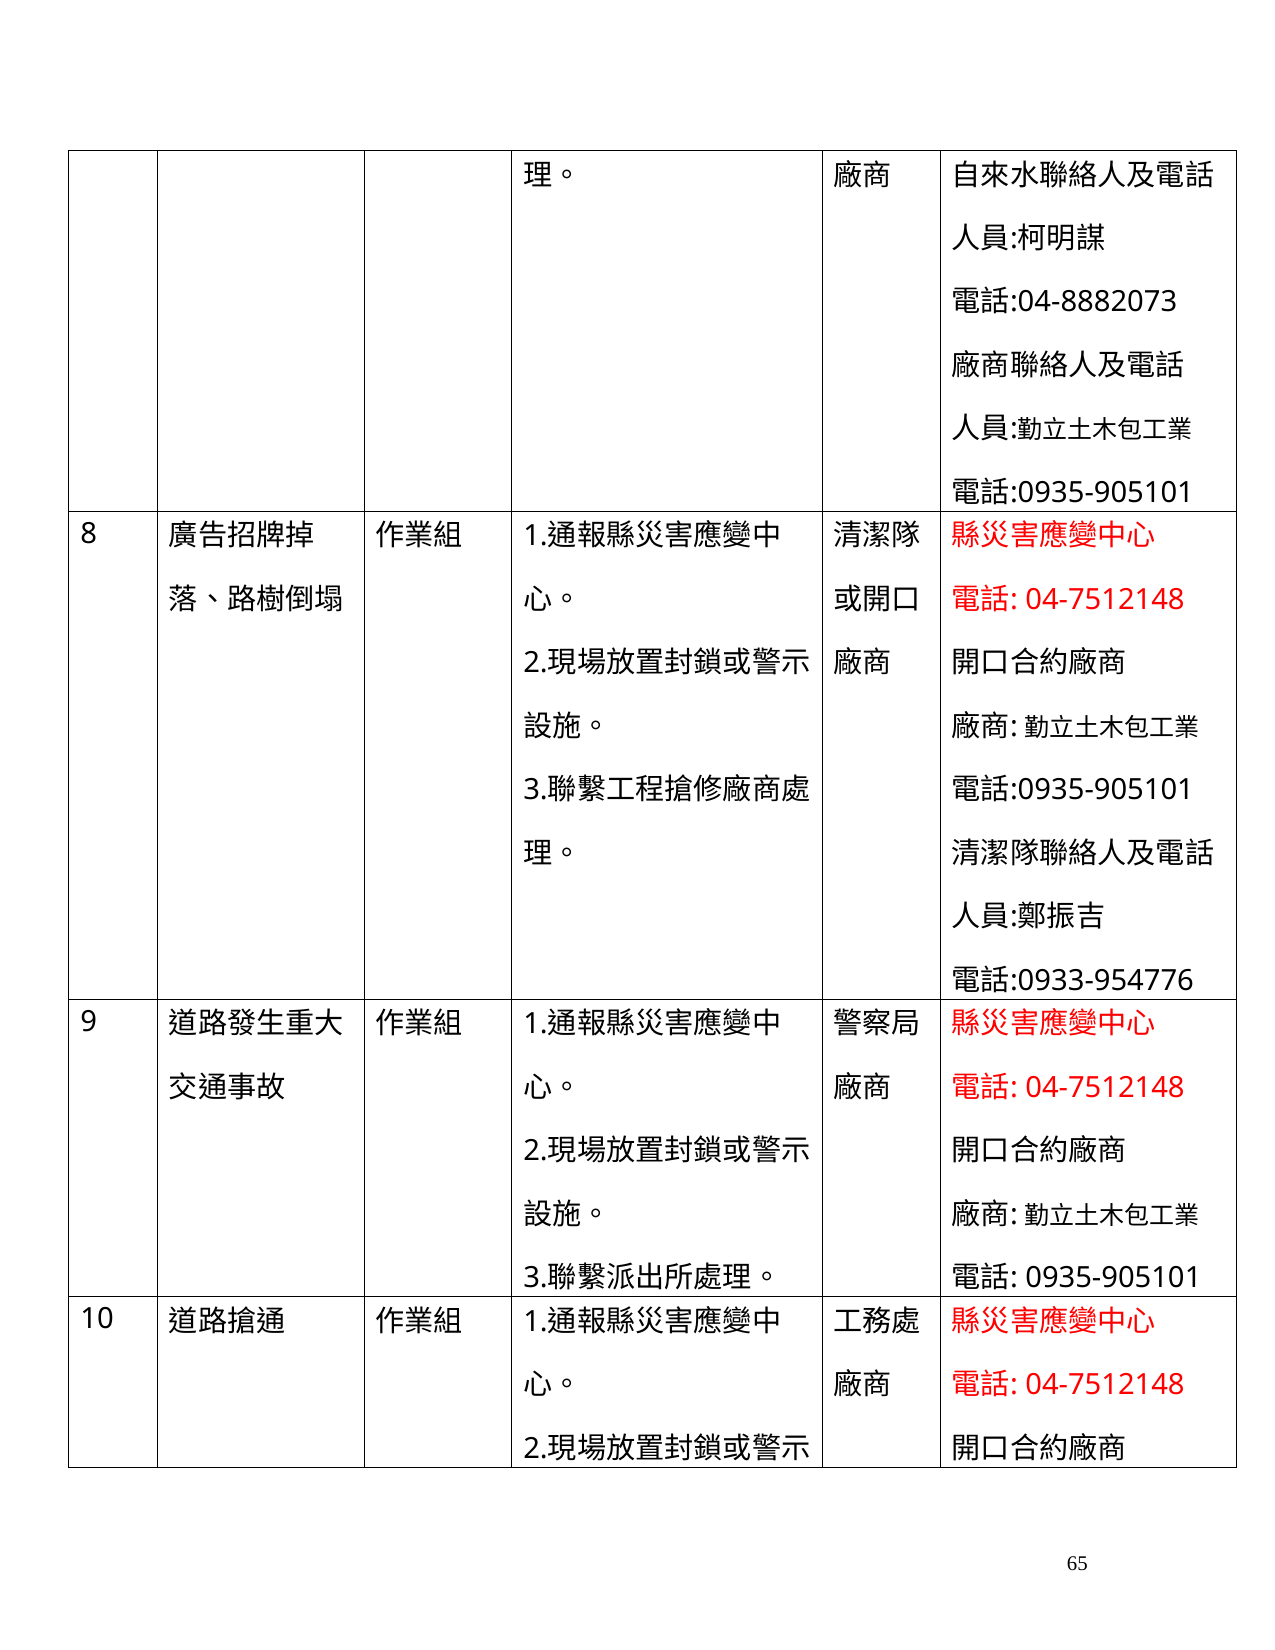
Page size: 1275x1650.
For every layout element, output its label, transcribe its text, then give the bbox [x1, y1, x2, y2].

table_cell 道路搶通 [158, 1297, 364, 1467]
table_cell [69, 151, 157, 511]
table_cell 作業組 [365, 1297, 511, 1467]
table_cell 清潔隊或開口廠商 [823, 512, 940, 999]
table_cell 縣災害應變中心 電話: 04-7512148 開口合約廠商 廠商: 勤立土木包工業 電話:0935-905101 清潔隊聯絡人及電話 人員:鄭振吉 電話:0933-954776 [941, 512, 1236, 999]
table_cell 9 [69, 1000, 157, 1296]
table_cell 作業組 [365, 1000, 511, 1296]
table_cell 工務處 廠商 [823, 1297, 940, 1467]
table_cell 1.通報縣災害應變中心。 2.現場放置封鎖或警示設施。 3.聯繫派出所處理。 [512, 1000, 822, 1296]
table_cell 縣災害應變中心 電話: 04-7512148 開口合約廠商 廠商: 勤立土木包工業 電話: 0935-905101 [941, 1000, 1236, 1296]
table_cell [365, 151, 511, 511]
table_cell 作業組 [365, 512, 511, 999]
table_cell 自來水聯絡人及電話 人員:柯明謀 電話:04-8882073 廠商聯絡人及電話 人員:勤立土木包工業 電話:0935-905101 [941, 151, 1236, 511]
table_cell 1.通報縣災害應變中心。 2.現場放置封鎖或警示 [512, 1297, 822, 1467]
table_cell [158, 151, 364, 511]
table_cell 10 [69, 1297, 157, 1467]
table_cell 廠商 [823, 151, 940, 511]
table_cell 縣災害應變中心 電話: 04-7512148 開口合約廠商 [941, 1297, 1236, 1467]
table_cell 8 [69, 512, 157, 999]
table_cell 廣告招牌掉落、路樹倒塌 [158, 512, 364, 999]
table_cell 警察局 廠商 [823, 1000, 940, 1296]
table_cell 道路發生重大交通事故 [158, 1000, 364, 1296]
table_cell 理。 [512, 151, 822, 511]
table_cell 1.通報縣災害應變中心。 2.現場放置封鎖或警示設施。 3.聯繫工程搶修廠商處理。 [512, 512, 822, 999]
